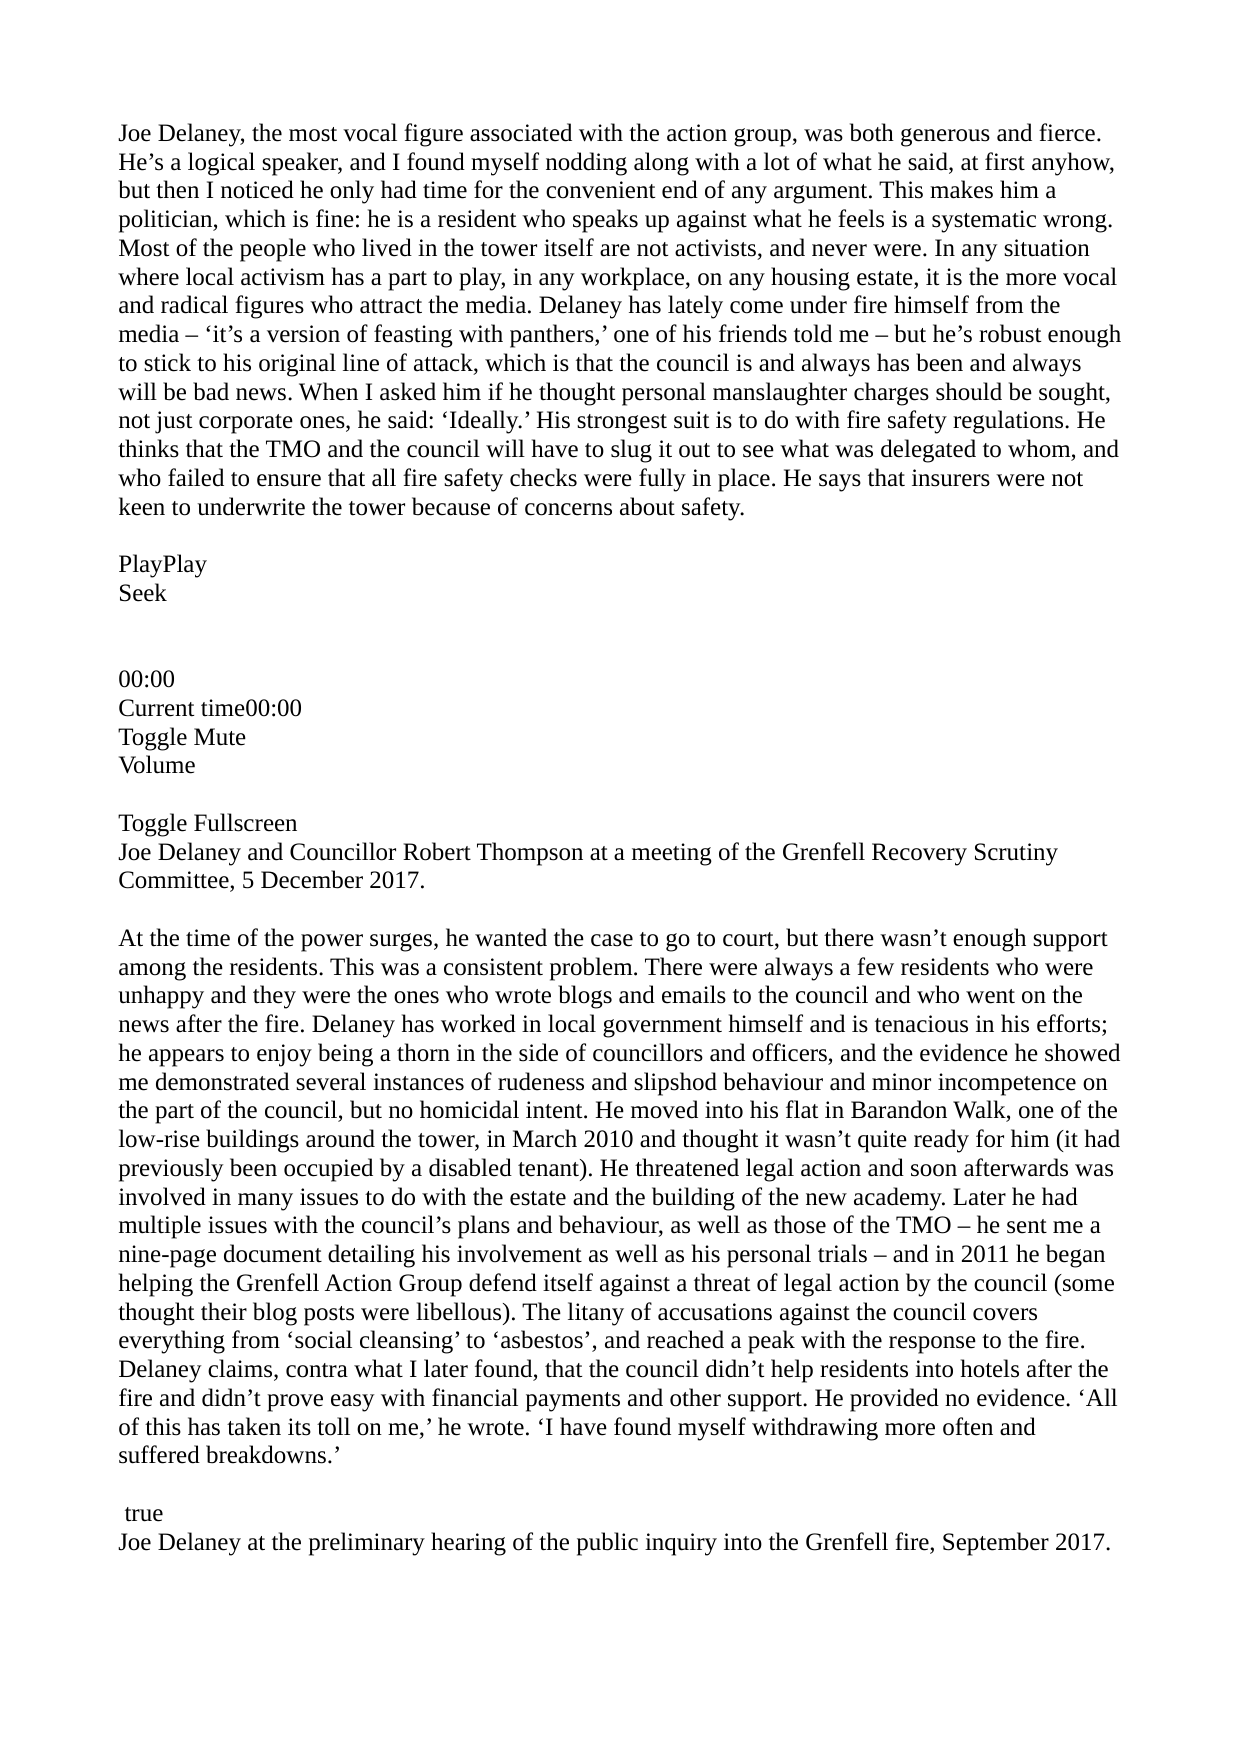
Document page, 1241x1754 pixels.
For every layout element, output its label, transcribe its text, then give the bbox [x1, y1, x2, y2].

text Seek [118, 578, 1122, 607]
text 00:00 [118, 664, 1122, 693]
text Joe Delaney at the preliminary hearing of the public inquiry into the Grenfell fire, September 2017. [118, 1527, 1122, 1556]
text Joe Delaney and Councillor Robert Thompson at a meeting of the Grenfell Recovery Scrutiny Committee, 5 December 2017. [118, 837, 1122, 894]
text Toggle Fullscreen [118, 808, 1122, 837]
text Toggle Mute [118, 722, 1122, 751]
text Current time00:00 [118, 693, 1122, 722]
text true [118, 1498, 1122, 1527]
text At the time of the power surges, he wanted the case to go to court, but there wasn’t enough support among the residents. This was a consistent problem. There were always a few residents who were unhappy and they were the ones who wrote blogs and emails to the council and who went on the news after the fire. Delaney has worked in local government himself and is tenacious in his efforts; he appears to enjoy being a thorn in the side of councillors and officers, and the evidence he showed me demonstrated several instances of rudeness and slipshod behaviour and minor incompetence on the part of the council, but no homicidal intent. He moved into his flat in Barandon Walk, one of the low-rise buildings around the tower, in March 2010 and thought it wasn’t quite ready for him (it had previously been occupied by a disabled tenant). He threatened legal action and soon afterwards was involved in many issues to do with the estate and the building of the new academy. Later he had multiple issues with the council’s plans and behaviour, as well as those of the TMO – he sent me a nine-page document detailing his involvement as well as his personal trials – and in 2011 he began helping the Grenfell Action Group defend itself against a threat of legal action by the council (some thought their blog posts were libellous). The litany of accusations against the council covers everything from ‘social cleansing’ to ‘asbestos’, and reached a peak with the response to the fire. Delaney claims, contra what I later found, that the council didn’t help residents into hotels after the fire and didn’t prove easy with financial payments and other support. He provided no evidence. ‘All of this has taken its toll on me,’ he wrote. ‘I have found myself withdrawing more often and suffered breakdowns.’ [118, 923, 1122, 1469]
text Volume [118, 751, 1122, 779]
text PlayPlay [118, 549, 1122, 578]
text Joe Delaney, the most vocal figure associated with the action group, was both generous and fierce. He’s a logical speaker, and I found myself nodding along with a lot of what he said, at first anyhow, but then I noticed he only had time for the convenient end of any argument. This makes him a politician, which is fine: he is a resident who speaks up against what he feels is a systematic wrong. Most of the people who lived in the tower itself are not activists, and never were. In any situation where local activism has a part to play, in any workplace, on any housing estate, it is the more vocal and radical figures who attract the media. Delaney has lately come under fire himself from the media – ‘it’s a version of feasting with panthers,’ one of his friends told me – but he’s robust enough to stick to his original line of attack, which is that the council is and always has been and always will be bad news. When I asked him if he thought personal manslaughter charges should be sought, not just corporate ones, he said: ‘Ideally.’ His strongest suit is to do with fire safety regulations. He thinks that the TMO and the council will have to slug it out to see what was delegated to whom, and who failed to ensure that all fire safety checks were fully in place. He says that insurers were not keen to underwrite the tower because of concerns about safety. [118, 118, 1122, 521]
